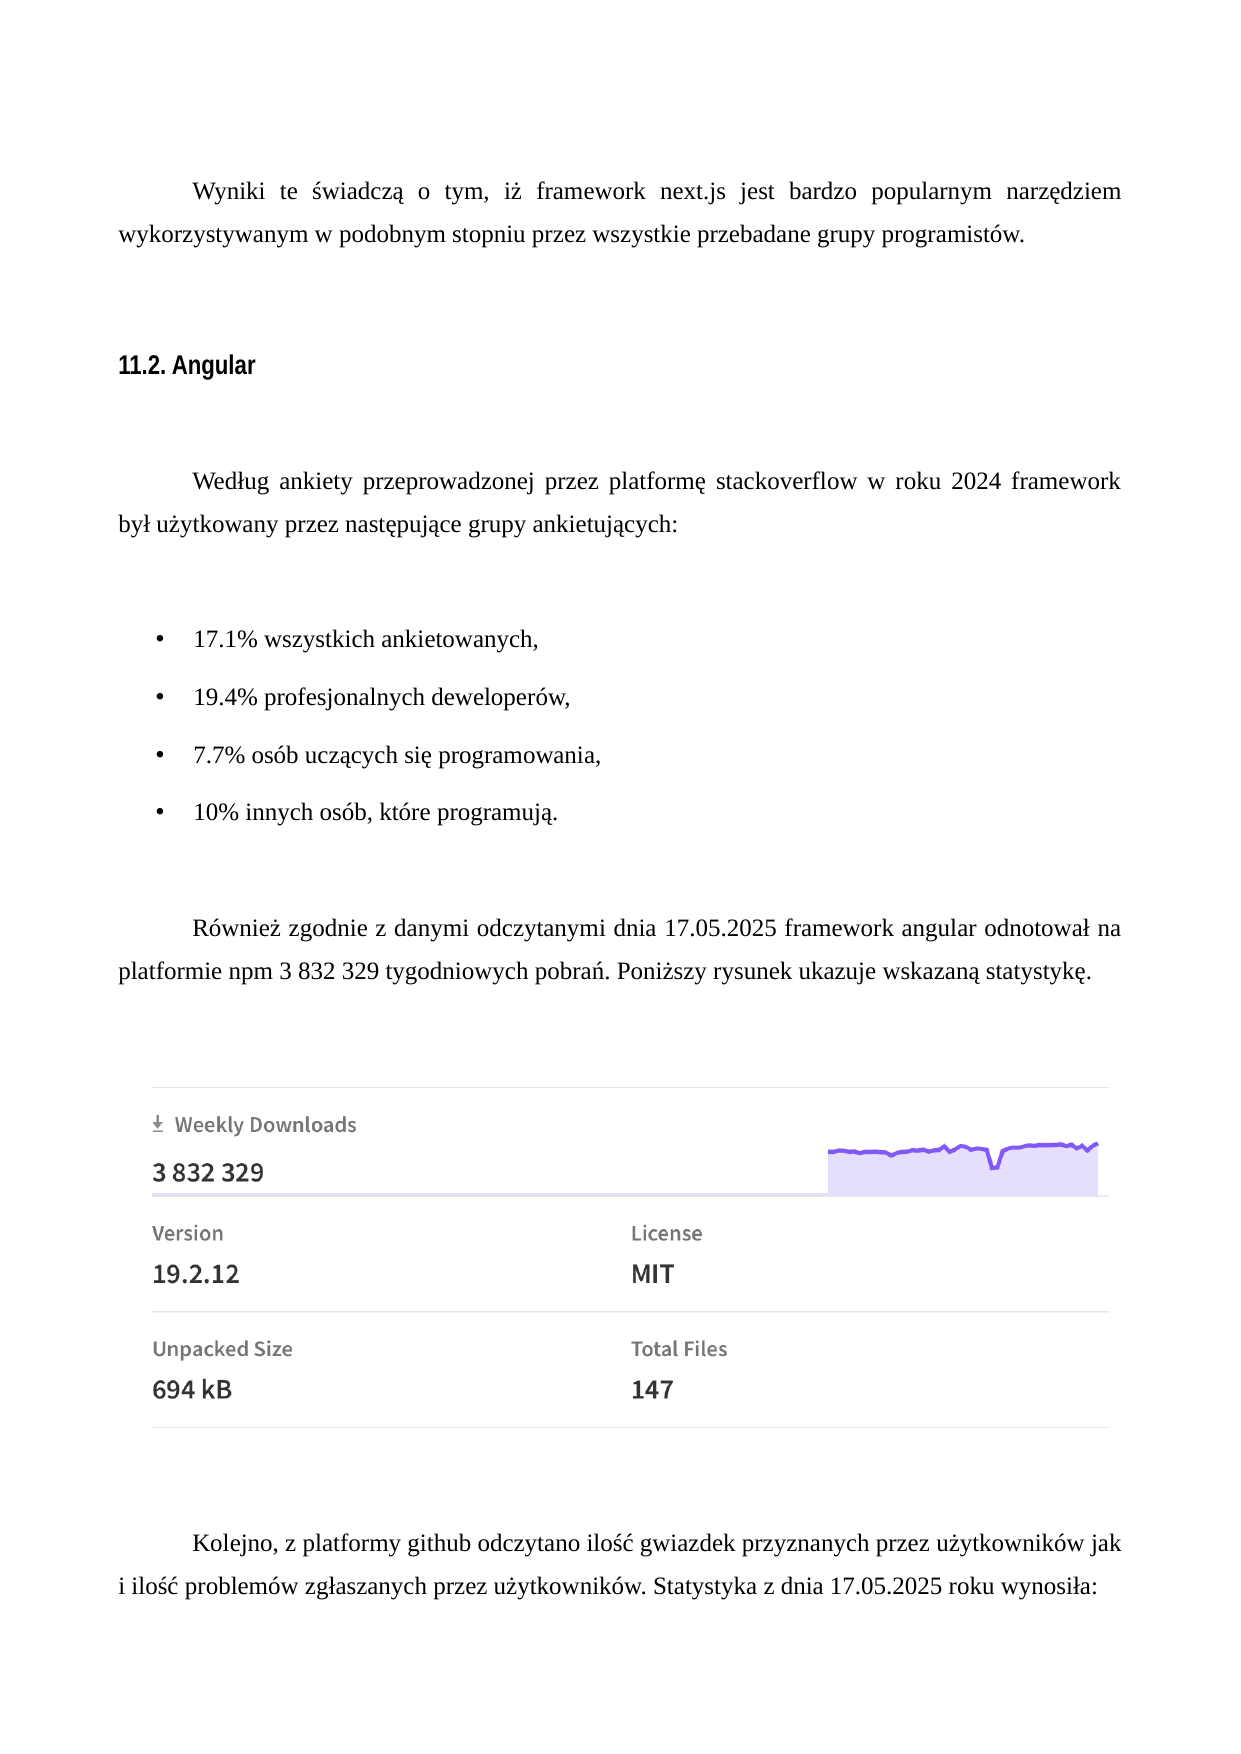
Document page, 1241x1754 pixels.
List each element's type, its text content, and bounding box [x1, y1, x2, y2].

text Kolejno, z platformy github odczytano ilość gwiazdek przyznanych przez użytkowników jak i ilość problemów zgłaszanych przez użytkowników. Statystyka z dnia 17.05.2025 roku wynosiła: [118, 1528, 1122, 1600]
subtitle 11.2. Angular [118, 349, 1122, 380]
text Według ankiety przeprowadzonej przez platformę stackoverflow w roku 2024 framework był użytkowany przez następujące grupy ankietujących: [118, 466, 1122, 538]
list 10% innych osób, które programują. [156, 797, 1122, 826]
list 19.4% profesjonalnych deweloperów, [156, 682, 1122, 711]
text Również zgodnie z danymi odczytanymi dnia 17.05.2025 framework angular odnotował na platformie npm 3 832 329 tygodniowych pobrań. Poniższy rysunek ukazuje wskazaną statystykę. [118, 913, 1122, 985]
picture [118, 1071, 1123, 1442]
list 7.7% osób uczących się programowania, [156, 740, 1122, 768]
text Wyniki te świadczą o tym, iż framework next.js jest bardzo popularnym narzędziem wykorzystywanym w podobnym stopniu przez wszystkie przebadane grupy programistów. [118, 176, 1122, 248]
list 17.1% wszystkich ankietowanych, [156, 624, 1122, 653]
